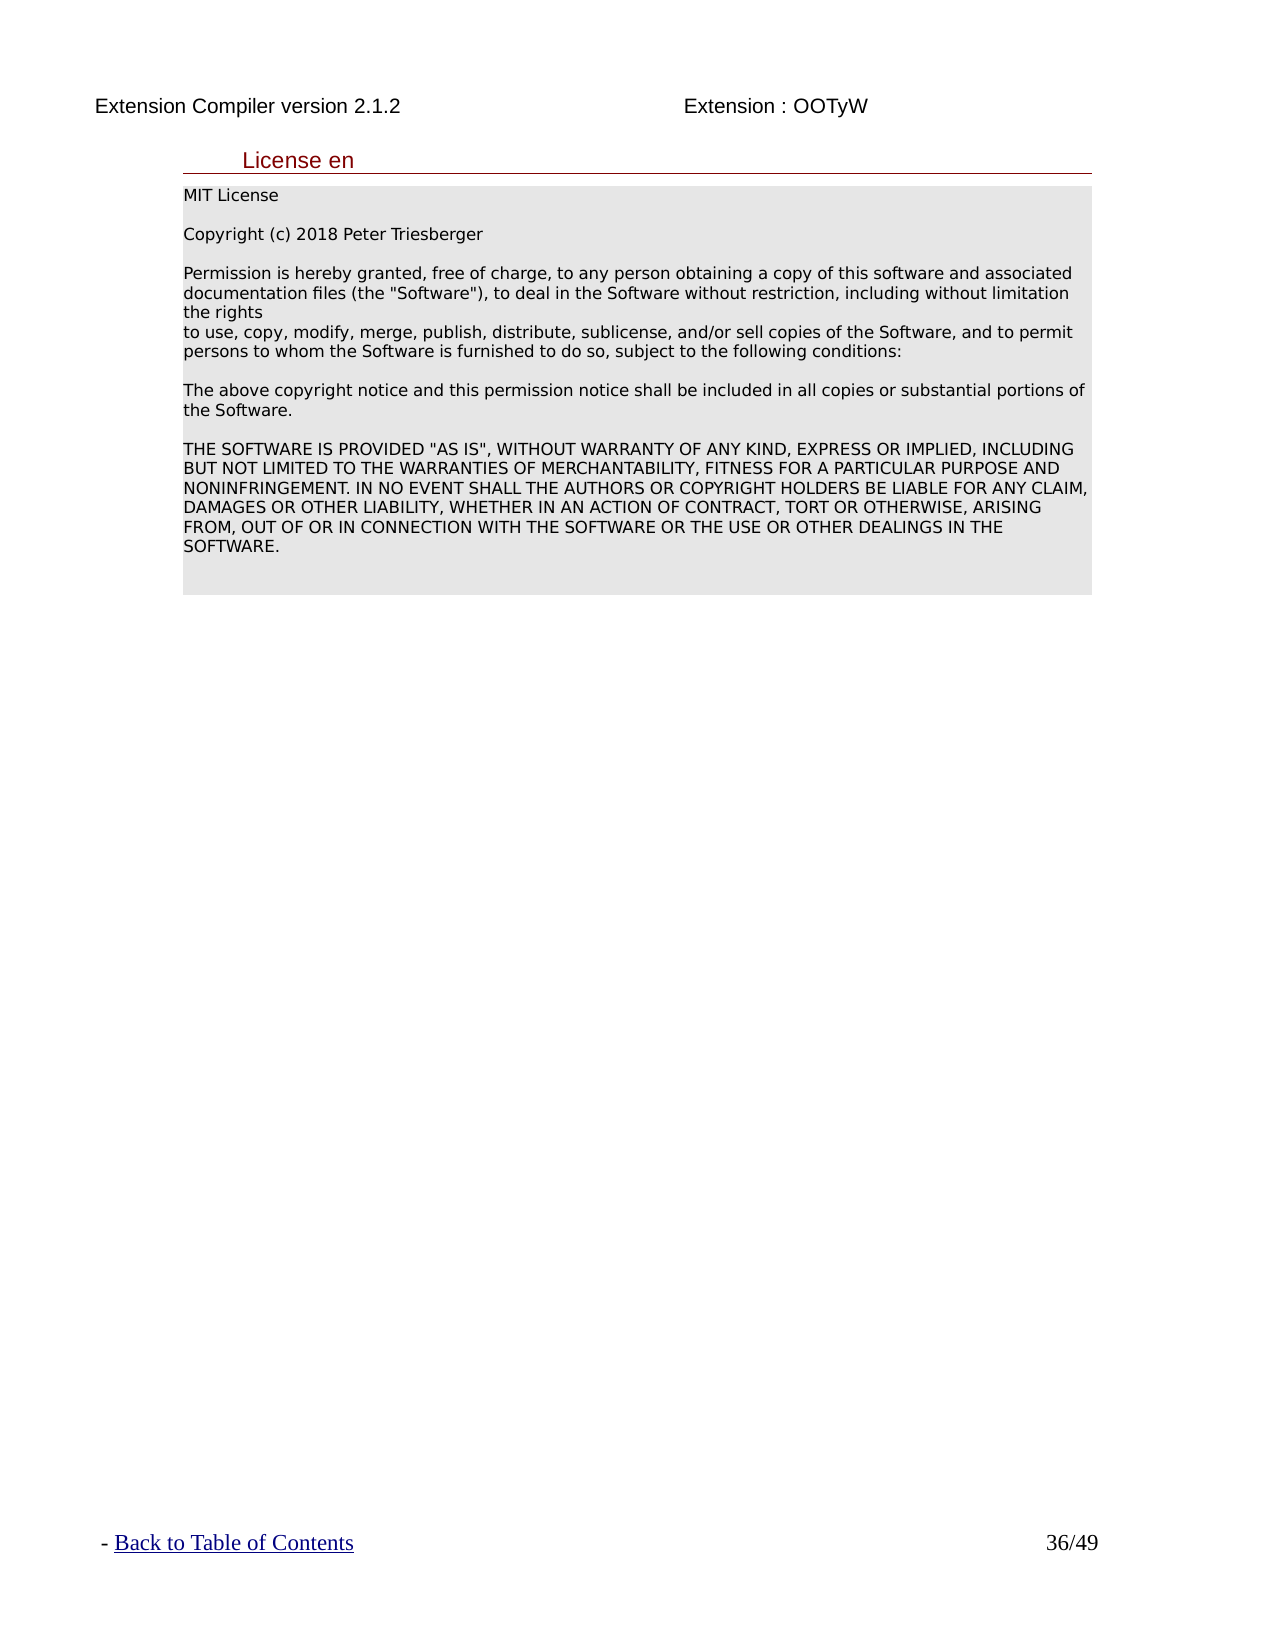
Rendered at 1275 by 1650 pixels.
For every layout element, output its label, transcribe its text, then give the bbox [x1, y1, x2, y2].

text Permission is hereby granted, free of charge, to any person obtaining a copy of this software and associated documentation files (the "Software"), to deal in the Software without restriction, including without limitation the rights [183, 264, 1092, 323]
text Copyright (c) 2018 Peter Triesberger [183, 225, 1092, 245]
text THE SOFTWARE IS PROVIDED "AS IS", WITHOUT WARRANTY OF ANY KIND, EXPRESS OR IMPLIED, INCLUDING BUT NOT LIMITED TO THE WARRANTIES OF MERCHANTABILITY, FITNESS FOR A PARTICULAR PURPOSE AND NONINFRINGEMENT. IN NO EVENT SHALL THE AUTHORS OR COPYRIGHT HOLDERS BE LIABLE FOR ANY CLAIM, DAMAGES OR OTHER LIABILITY, WHETHER IN AN ACTION OF CONTRACT, TORT OR OTHERWISE, ARISING FROM, OUT OF OR IN CONNECTION WITH THE SOFTWARE OR THE USE OR OTHER DEALINGS IN THE [183, 439, 1092, 537]
text MIT License [183, 186, 1092, 206]
text SOFTWARE. [183, 537, 1092, 556]
text The above copyright notice and this permission notice shall be included in all copies or substantial portions of the Software. [183, 381, 1092, 420]
text to use, copy, modify, merge, publish, distribute, sublicense, and/or sell copies of the Software, and to permit persons to whom the Software is furnished to do so, subject to the following conditions: [183, 323, 1092, 362]
text License en [183, 147, 1092, 173]
